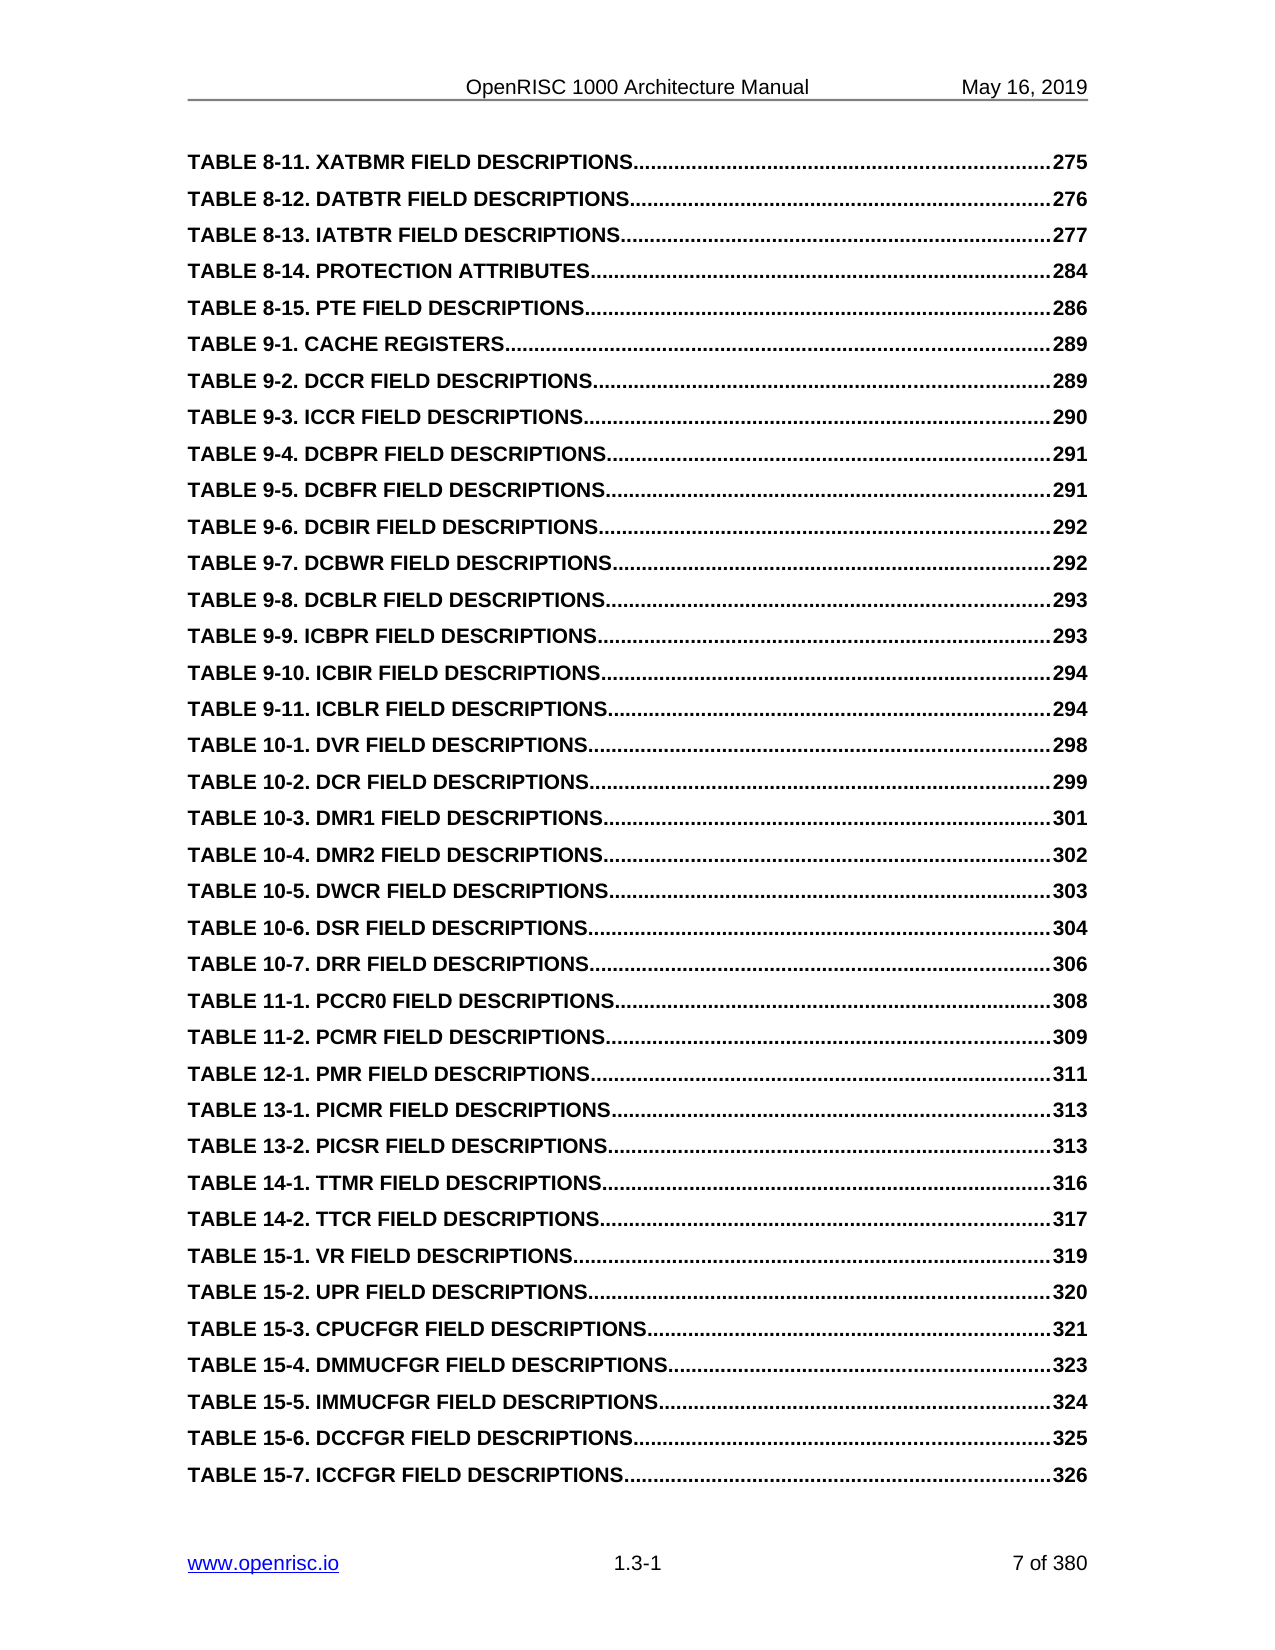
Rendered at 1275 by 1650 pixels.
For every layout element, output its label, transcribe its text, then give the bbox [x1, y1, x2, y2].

text Table 10-7. DRR Field Descriptions 306 [187, 952, 1087, 976]
text Table 9-9. ICBPR Field Descriptions 293 [187, 624, 1087, 648]
text Table 10-1. DVR Field Descriptions 298 [187, 733, 1087, 757]
text Table 9-3. ICCR Field Descriptions 290 [187, 405, 1087, 429]
text Table 14-1. TTMR Field Descriptions 316 [187, 1171, 1087, 1195]
text Table 10-6. DSR Field Descriptions 304 [187, 916, 1087, 939]
text Table 13-2. PICSR Field Descriptions 313 [187, 1134, 1087, 1158]
text Table 10-2. DCR Field Descriptions 299 [187, 770, 1087, 794]
text Table 9-1. Cache Registers 289 [187, 332, 1087, 356]
text Table 11-1. PCCR0 Field Descriptions 308 [187, 988, 1087, 1012]
text Table 15-6. DCCFGR Field Descriptions 325 [187, 1426, 1087, 1450]
text Table 12-1. PMR Field Descriptions 311 [187, 1061, 1087, 1085]
text Table 15-1. VR Field Descriptions 319 [187, 1244, 1087, 1268]
text Table 15-4. DMMUCFGR Field Descriptions 323 [187, 1353, 1087, 1377]
text Table 9-6. DCBIR Field Descriptions 292 [187, 514, 1087, 538]
text Table 9-7. DCBWR Field Descriptions 292 [187, 551, 1087, 575]
text Table 9-5. DCBFR Field Descriptions 291 [187, 478, 1087, 502]
text Table 14-2. TTCR Field Descriptions 317 [187, 1207, 1087, 1231]
text Table 9-11. ICBLR Field Descriptions 294 [187, 697, 1087, 721]
text Table 10-4. DMR2 Field Descriptions 302 [187, 843, 1087, 867]
text Table 8-15. PTE Field Descriptions 286 [187, 296, 1087, 320]
text Table 15-2. UPR Field Descriptions 320 [187, 1280, 1087, 1304]
text Table 8-11. xATBMR Field Descriptions 275 [187, 150, 1087, 174]
text Table 9-4. DCBPR Field Descriptions 291 [187, 442, 1087, 466]
text Table 10-5. DWCR Field Descriptions 303 [187, 879, 1087, 903]
text Table 8-13. IATBTR Field Descriptions 277 [187, 223, 1087, 247]
text Table 15-5. IMMUCFGR Field Descriptions 324 [187, 1389, 1087, 1413]
text Table 15-3. CPUCFGR Field Descriptions 321 [187, 1317, 1087, 1341]
text Table 10-3. DMR1 Field Descriptions 301 [187, 806, 1087, 830]
text Table 9-2. DCCR Field Descriptions 289 [187, 369, 1087, 393]
text Table 13-1. PICMR Field Descriptions 313 [187, 1098, 1087, 1122]
text Table 9-8. DCBLR Field Descriptions 293 [187, 587, 1087, 611]
text Table 11-2. PCMR Field Descriptions 309 [187, 1025, 1087, 1049]
text Table 9-10. ICBIR Field Descriptions 294 [187, 660, 1087, 684]
text Table 15-7. ICCFGR Field Descriptions 326 [187, 1462, 1087, 1486]
text Table 8-12. DATBTR Field Descriptions 276 [187, 186, 1087, 210]
text Table 8-14. Protection Attributes 284 [187, 259, 1087, 283]
